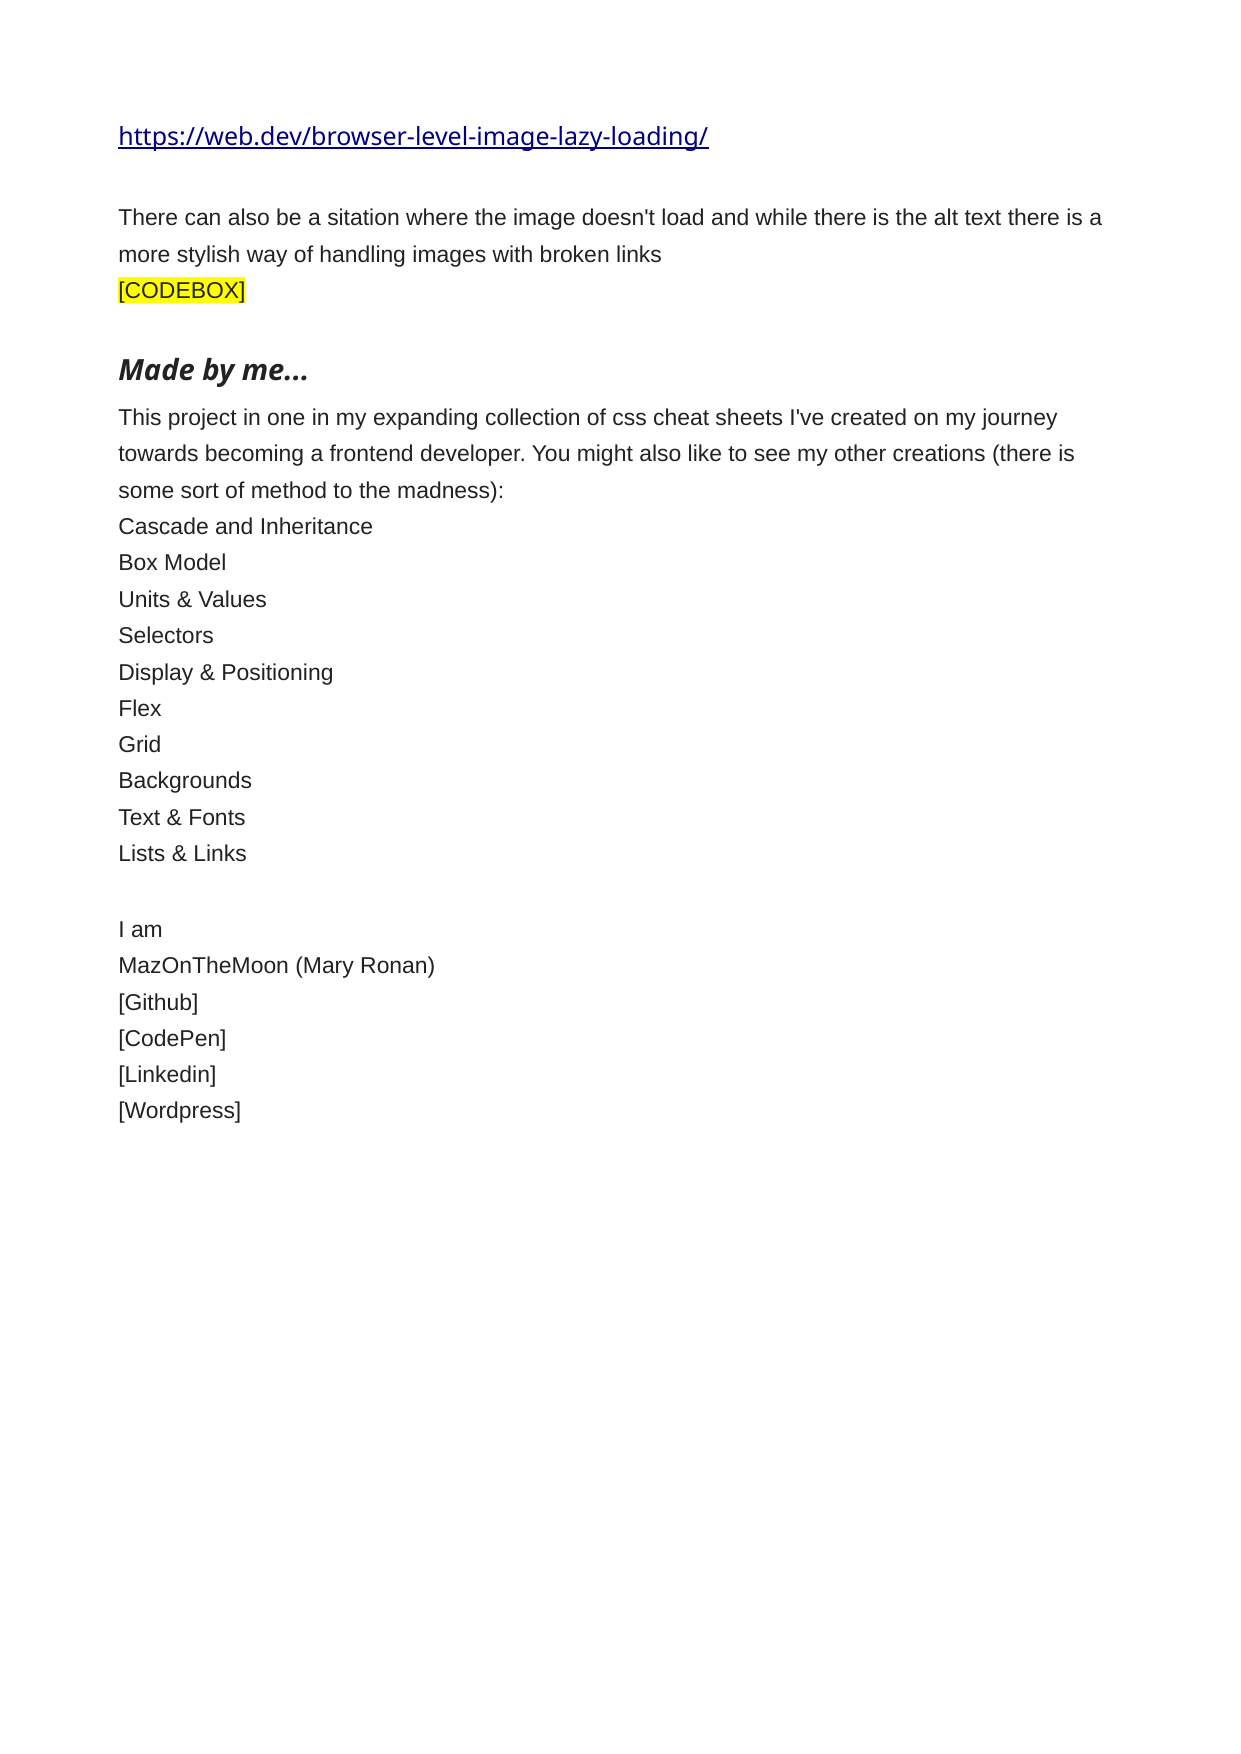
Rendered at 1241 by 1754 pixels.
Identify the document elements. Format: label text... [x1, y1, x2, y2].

text Text & Fonts [118, 804, 1122, 830]
text [Github] [118, 988, 1122, 1015]
text [CODEBOX] [118, 277, 1122, 303]
text [CodePen] [118, 1025, 1122, 1051]
text Lists & Links [118, 840, 1122, 867]
text I am [118, 916, 1122, 942]
text [Linkedin] [118, 1061, 1122, 1087]
text MazOnTheMoon (Mary Ronan) [118, 952, 1122, 978]
text Units & Values [118, 586, 1122, 612]
text https://web.dev/browser-level-image-lazy-loading/ [118, 118, 1122, 152]
text Cascade and Inheritance [118, 513, 1122, 539]
text There can also be a sitation where the image doesn't load and while there is the alt text there is a more stylish way of handling images with broken links [118, 204, 1122, 267]
text Selectors [118, 622, 1122, 648]
text [Wordpress] [118, 1097, 1122, 1124]
text Backgrounds [118, 767, 1122, 794]
text Grid [118, 731, 1122, 757]
text Display & Positioning [118, 658, 1122, 685]
text Made by me... [118, 349, 1122, 389]
text This project in one in my expanding collection of css cheat sheets I've created on my journey towards becoming a frontend developer. You might also like to see my other creations (there is some sort of method to the madness): [118, 404, 1122, 503]
text Box Model [118, 549, 1122, 576]
text Flex [118, 695, 1122, 721]
